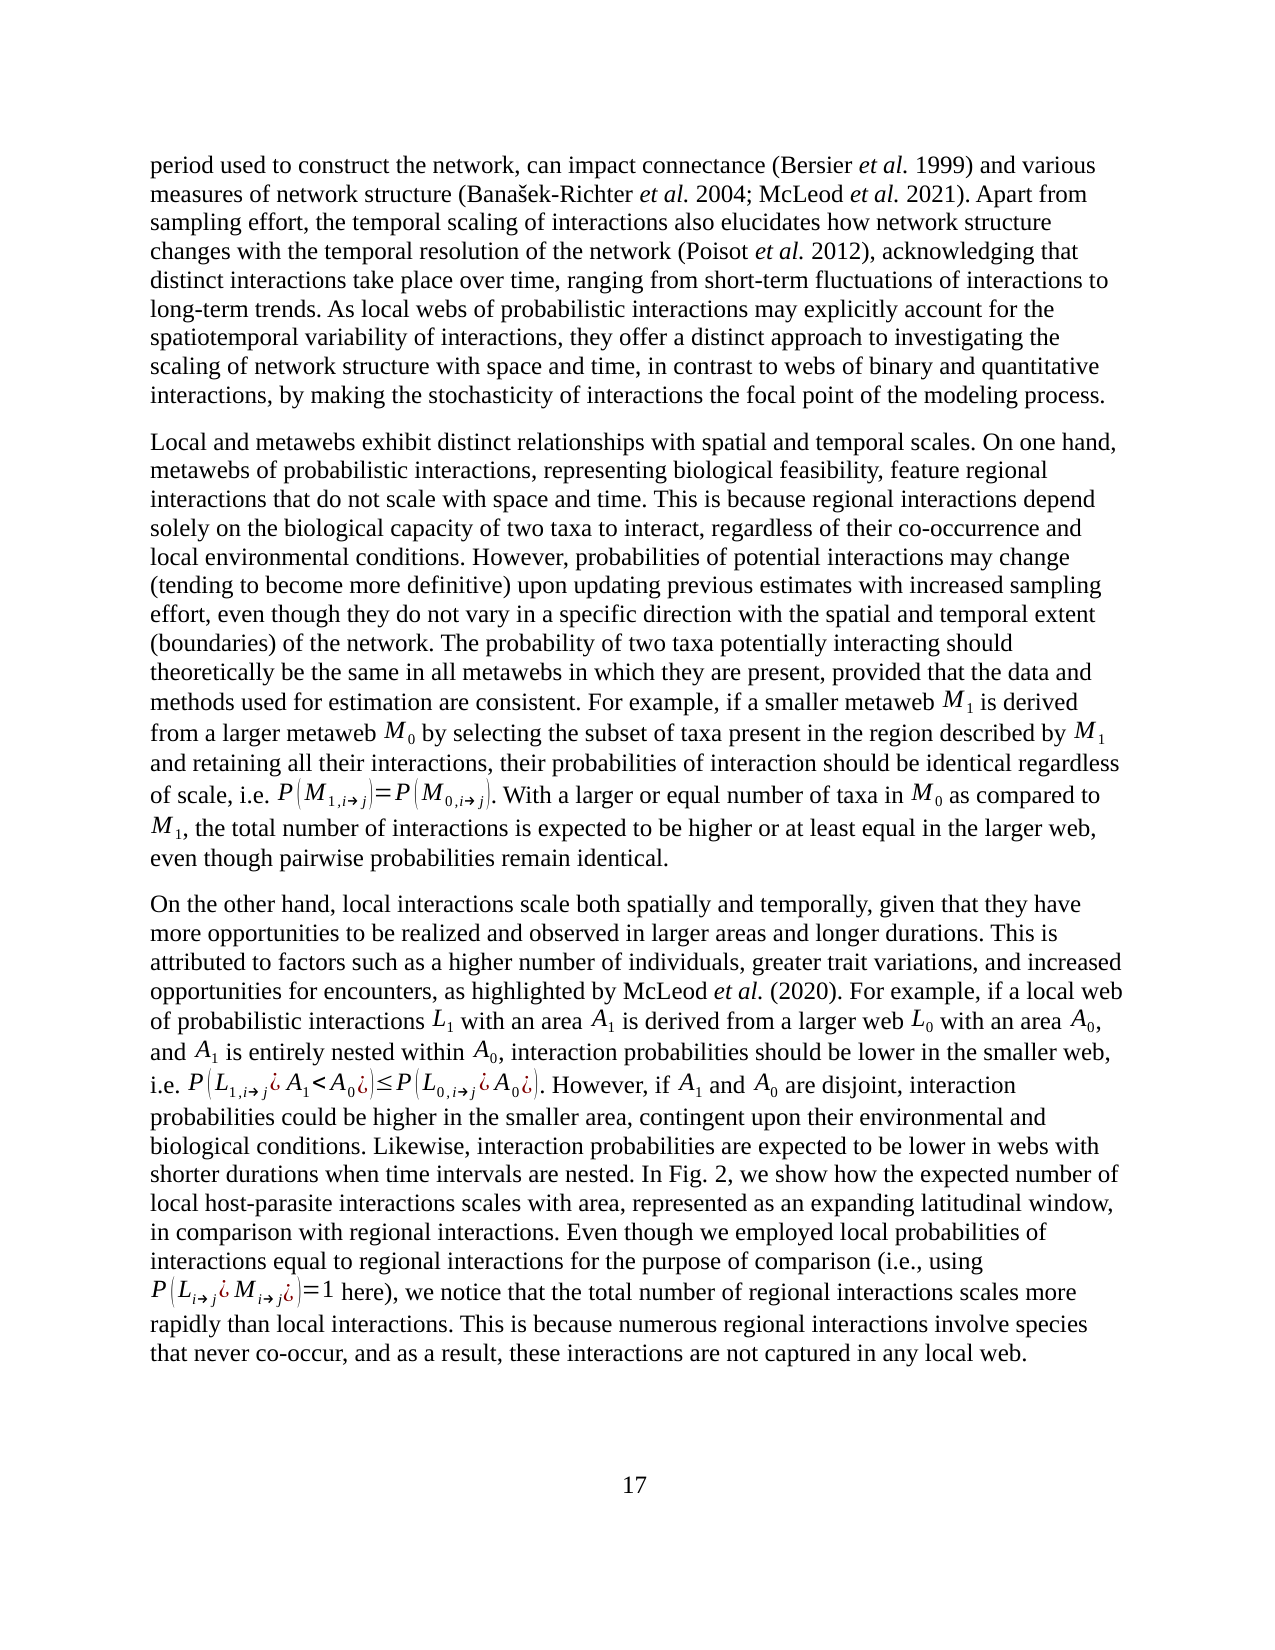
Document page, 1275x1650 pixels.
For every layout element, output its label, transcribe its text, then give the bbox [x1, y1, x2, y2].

text On the other hand, local interactions scale both spatially and temporally, given that they have more opportunities to be realized and observed in larger areas and longer durations. This is attributed to factors such as a higher number of individuals, greater trait variations, and increased opportunities for encounters, as highlighted by McLeod et al. (2020). For example, if a local web of probabilistic interactions with an area is derived from a larger web with an area , and is entirely nested within , interaction probabilities should be lower in the smaller web, i.e. . However, if and are disjoint, interaction probabilities could be higher in the smaller area, contingent upon their environmental and biological conditions. Likewise, interaction probabilities are expected to be lower in webs with shorter durations when time intervals are nested. In Fig. 2, we show how the expected number of local host-parasite interactions scales with area, represented as an expanding latitudinal window, in comparison with regional interactions. Even though we employed local probabilities of interactions equal to regional interactions for the purpose of comparison (i.e., using here), we notice that the total number of regional interactions scales more rapidly than local interactions. This is because numerous regional interactions involve species that never co-occur, and as a result, these interactions are not captured in any local web. [150, 889, 1125, 1367]
text period used to construct the network, can impact connectance (Bersier et al. 1999) and various measures of network structure (Banašek-Richter et al. 2004; McLeod et al. 2021). Apart from sampling effort, the temporal scaling of interactions also elucidates how network structure changes with the temporal resolution of the network (Poisot et al. 2012), acknowledging that distinct interactions take place over time, ranging from short-term fluctuations of interactions to long-term trends. As local webs of probabilistic interactions may explicitly account for the spatiotemporal variability of interactions, they offer a distinct approach to investigating the scaling of network structure with space and time, in contrast to webs of binary and quantitative interactions, by making the stochasticity of interactions the focal point of the modeling process. [150, 150, 1125, 409]
text Local and metawebs exhibit distinct relationships with spatial and temporal scales. On one hand, metawebs of probabilistic interactions, representing biological feasibility, feature regional interactions that do not scale with space and time. This is because regional interactions depend solely on the biological capacity of two taxa to interact, regardless of their co-occurrence and local environmental conditions. However, probabilities of potential interactions may change (tending to become more definitive) upon updating previous estimates with increased sampling effort, even though they do not vary in a specific direction with the spatial and temporal extent (boundaries) of the network. The probability of two taxa potentially interacting should theoretically be the same in all metawebs in which they are present, provided that the data and methods used for estimation are consistent. For example, if a smaller metaweb is derived from a larger metaweb by selecting the subset of taxa present in the region described by and retaining all their interactions, their probabilities of interaction should be identical regardless of scale, i.e. . With a larger or equal number of taxa in as compared to , the total number of interactions is expected to be higher or at least equal in the larger web, even though pairwise probabilities remain identical. [150, 427, 1125, 872]
